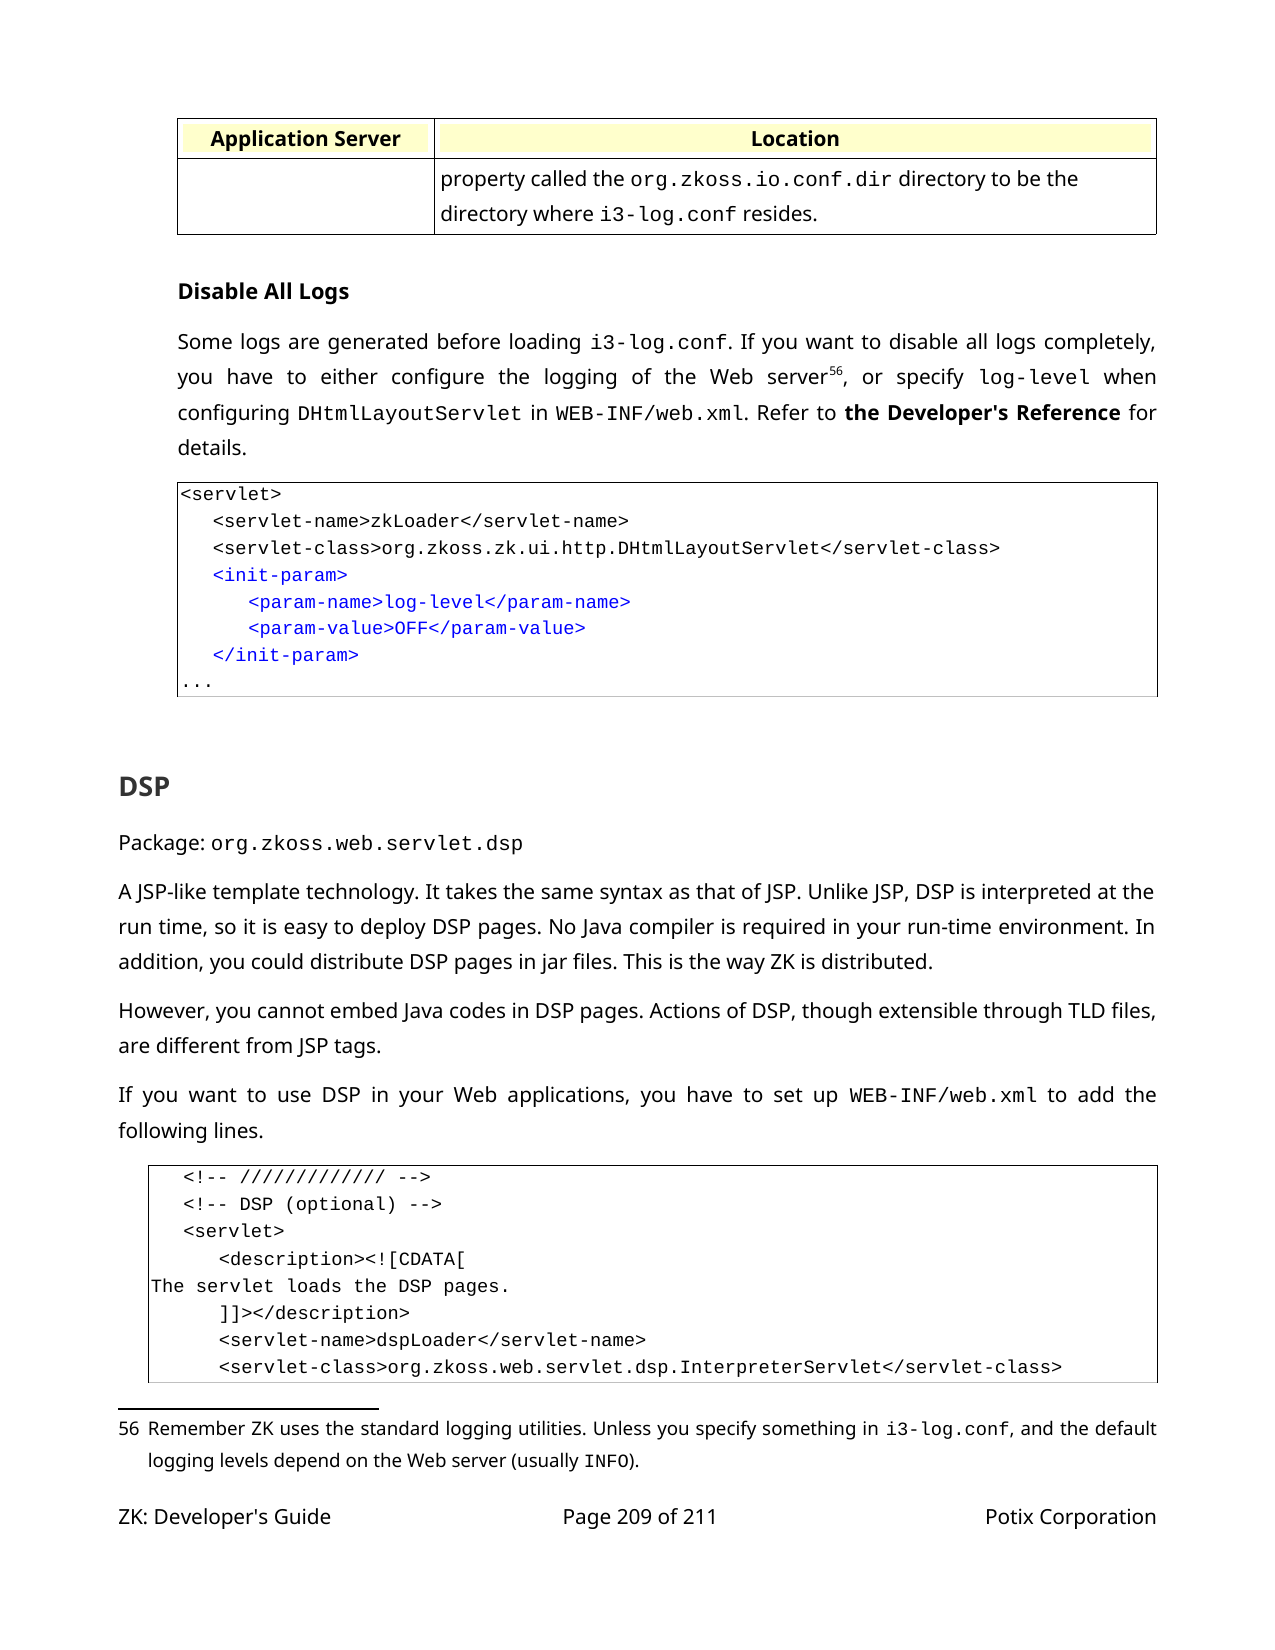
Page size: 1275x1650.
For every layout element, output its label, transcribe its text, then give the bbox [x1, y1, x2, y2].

text <description><![CDATA[ [149, 1246, 1157, 1271]
table_cell property called the org.zkoss.io.conf.dir directory to be the directory where i3-log.conf resides. [435, 159, 1156, 234]
table_cell [178, 159, 434, 234]
text <servlet-name>zkLoader</servlet-name> <servlet-class>org.zkoss.zk.ui.http.DHtmlLayoutServlet</servlet-class> [178, 509, 1157, 560]
table_header Location [435, 119, 1156, 158]
text Remember ZK uses the standard logging utilities. Unless you specify something in i3-log.conf, and the default logging levels depend on the Web server (usually INFO). [118, 1415, 1157, 1473]
text <servlet-name>dspLoader</servlet-name> [149, 1328, 1157, 1352]
text <servlet-class>org.zkoss.web.servlet.dsp.InterpreterServlet</servlet-class> [149, 1355, 1157, 1382]
text The servlet loads the DSP pages. [149, 1273, 1157, 1298]
subtitle DSP [118, 767, 1157, 804]
text A JSP-like template technology. It takes the same syntax as that of JSP. Unlike JSP, DSP is interpreted at the run time, so it is easy to deploy DSP pages. No Java compiler is required in your run-time environment. In addition, you could distribute DSP pages in jar files. This is the way ZK is distributed. [118, 877, 1157, 976]
text <!-- DSP (optional) --> [149, 1192, 1157, 1216]
text <servlet> [178, 483, 1157, 506]
subtitle Disable All Logs [177, 276, 1157, 306]
text If you want to use DSP in your Web applications, you have to set up WEB-INF/web.xml to add the following lines. [118, 1080, 1157, 1144]
text <servlet> [149, 1219, 1157, 1243]
text ]]></description> [149, 1301, 1157, 1325]
text <init-param> <param-name>log-level</param-name> <param-value>OFF</param-value> </init-param> ... [178, 563, 1157, 696]
table_header Application Server [178, 119, 434, 158]
text However, you cannot embed Java codes in DSP pages. Actions of DSP, though extensible through TLD files, are different from JSP tags. [118, 996, 1157, 1060]
text Package: org.zkoss.web.servlet.dsp [118, 828, 1157, 856]
text Some logs are generated before loading i3-log.conf. If you want to disable all logs completely, you have to either configure the logging of the Web server, or specify log-level when configuring DHtmlLayoutServlet in WEB-INF/web.xml. Refer to the Developer's Reference for details. [177, 327, 1157, 462]
text <!-- ///////////// --> [149, 1166, 1157, 1189]
